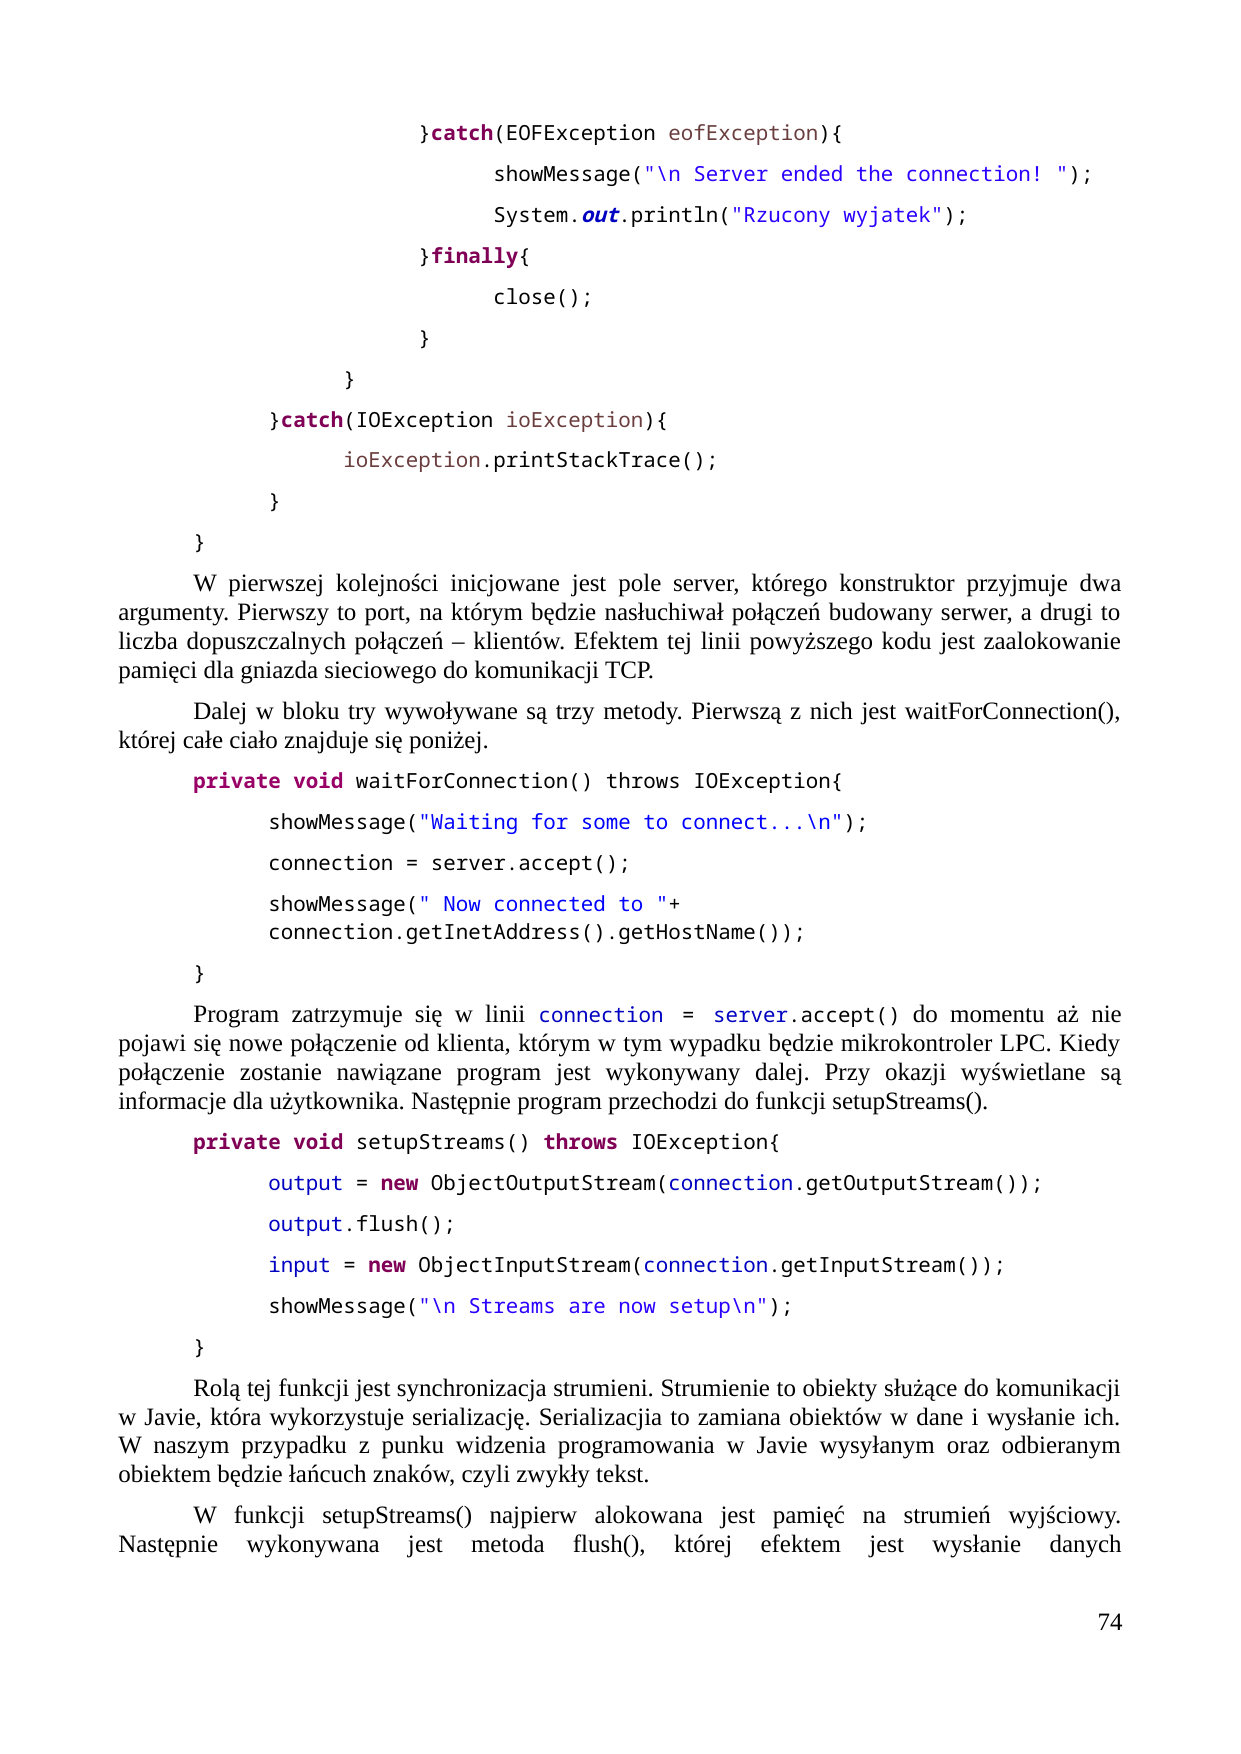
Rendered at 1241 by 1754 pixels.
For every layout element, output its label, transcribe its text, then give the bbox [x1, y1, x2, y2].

text Dalej w bloku try wywoływane są trzy metody. Pierwszą z nich jest waitForConnection(), której całe ciało znajduje się poniżej. [118, 696, 1122, 753]
text input = new ObjectInputStream(connection.getInputStream()); [118, 1250, 1122, 1278]
text System.out.println("Rzucony wyjatek"); [118, 200, 1122, 228]
text showMessage("\n Server ended the connection! "); [118, 159, 1122, 187]
text output.flush(); [118, 1209, 1122, 1238]
text W pierwszej kolejności inicjowane jest pole server, którego konstruktor przyjmuje dwa argumenty. Pierwszy to port, na którym będzie nasłuchiwał połączeń budowany serwer, a drugi to liczba dopuszczalnych połączeń – klientów. Efektem tej linii powyższego kodu jest zaalokowanie pamięci dla gniazda sieciowego do komunikacji TCP. [118, 568, 1122, 683]
text showMessage(" Now connected to "+ connection.getInetAddress().getHostName()); [118, 889, 1122, 946]
text showMessage("Waiting for some to connect...\n"); [118, 807, 1122, 835]
text } [118, 487, 1122, 515]
text } [118, 364, 1122, 392]
text W funkcji setupStreams() najpierw alokowana jest pamięć na strumień wyjściowy. Następnie wykonywana jest metoda flush(), której efektem jest wysłanie danych [118, 1500, 1122, 1558]
text showMessage("\n Streams are now setup\n"); [118, 1291, 1122, 1319]
text private void waitForConnection() throws IOException{ [118, 766, 1122, 794]
text }catch(EOFException eofException){ [118, 118, 1122, 147]
text } [118, 958, 1122, 987]
text close(); [118, 282, 1122, 310]
text Rolą tej funkcji jest synchronizacja strumieni. Strumienie to obiekty służące do komunikacji w Javie, która wykorzystuje serializację. Serializacjia to zamiana obiektów w dane i wysłanie ich. W naszym przypadku z punku widzenia programowania w Javie wysyłanym oraz odbieranym obiektem będzie łańcuch znaków, czyli zwykły tekst. [118, 1373, 1122, 1488]
text }catch(IOException ioException){ [118, 405, 1122, 433]
text output = new ObjectOutputStream(connection.getOutputStream()); [118, 1168, 1122, 1197]
text } [118, 1332, 1122, 1360]
text }finally{ [118, 241, 1122, 269]
text connection = server.accept(); [118, 848, 1122, 876]
text private void setupStreams() throws IOException{ [118, 1127, 1122, 1156]
text } [118, 527, 1122, 556]
text } [118, 323, 1122, 351]
text ioException.printStackTrace(); [118, 446, 1122, 474]
text Program zatrzymuje się w linii connection = server.accept() do momentu aż nie pojawi się nowe połączenie od klienta, którym w tym wypadku będzie mikrokontroler LPC. Kiedy połączenie zostanie nawiązane program jest wykonywany dalej. Przy okazji wyświetlane są informacje dla użytkownika. Następnie program przechodzi do funkcji setupStreams(). [118, 999, 1122, 1115]
